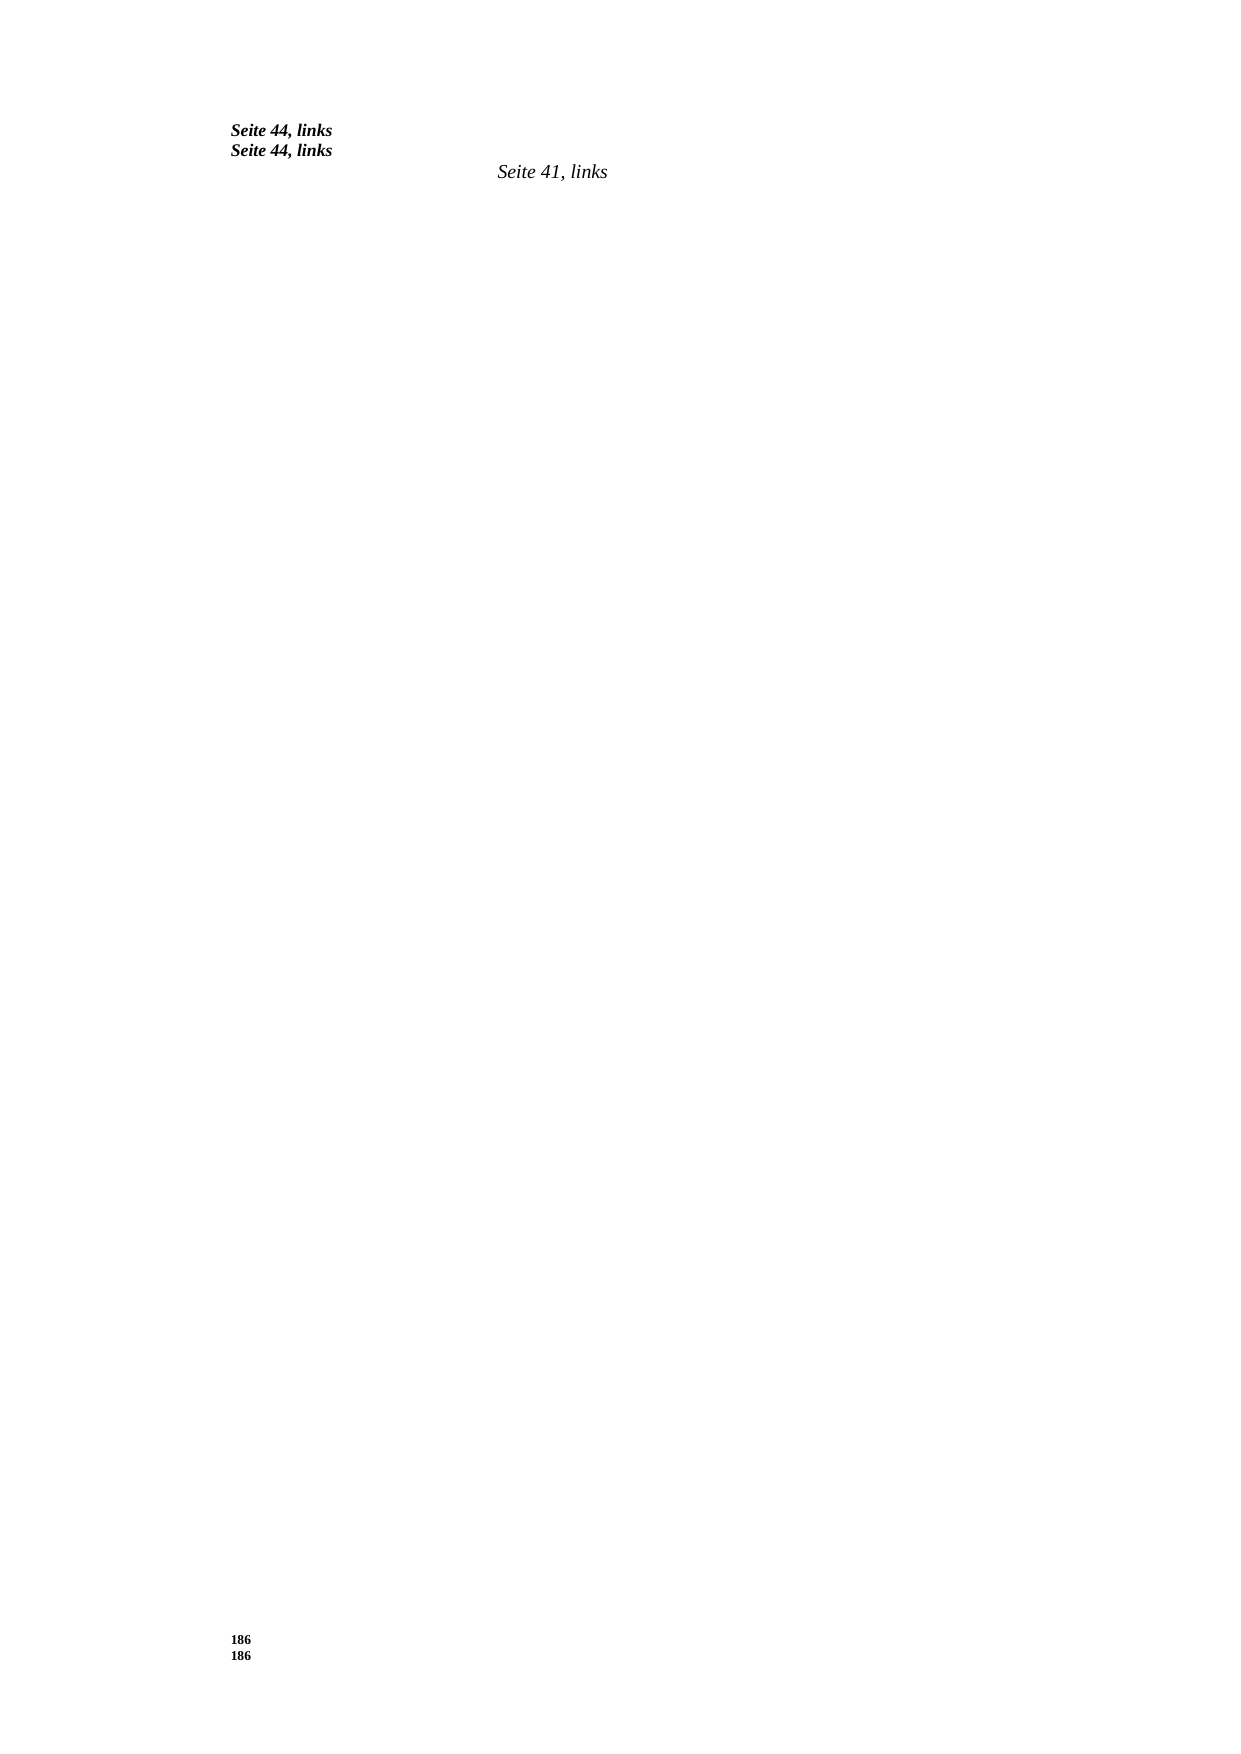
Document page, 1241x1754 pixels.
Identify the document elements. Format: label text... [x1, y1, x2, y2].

text Seite 41, links [231, 160, 609, 183]
